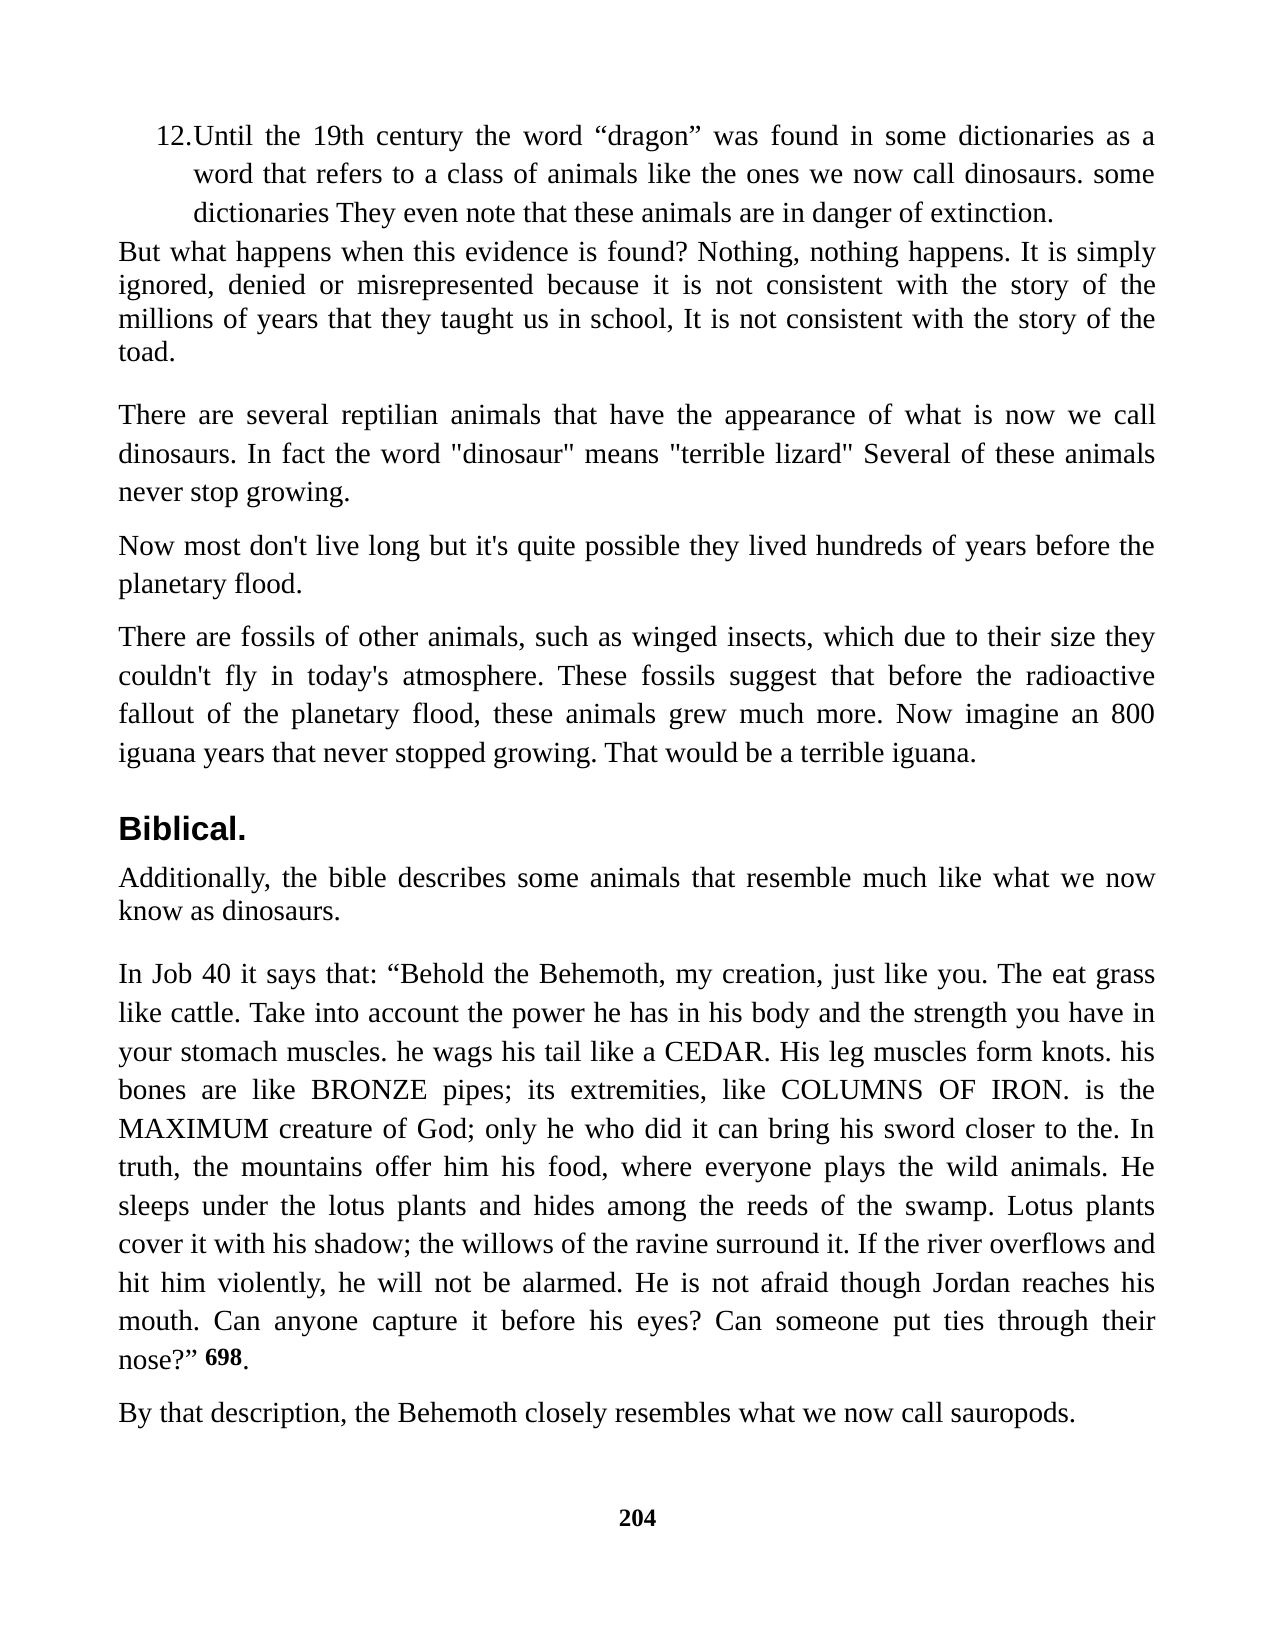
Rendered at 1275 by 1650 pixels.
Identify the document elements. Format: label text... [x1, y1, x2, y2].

text Additionally, the bible describes some animals that resemble much like what we now know as dinosaurs. [118, 860, 1157, 927]
subtitle Biblical. [118, 809, 1157, 847]
text Now most don't live long but it's quite possible they lived hundreds of years before the planetary flood. [118, 528, 1157, 600]
text There are fossils of other animals, such as winged insects, which due to their size they couldn't fly in today's atmosphere. These fossils suggest that before the radioactive fallout of the planetary flood, these animals grew much more. Now imagine an 800 iguana years that never stopped growing. That would be a terrible iguana. [118, 619, 1157, 768]
text But what happens when this evidence is found? Nothing, nothing happens. It is simply ignored, denied or misrepresented because it is not consistent with the story of the millions of years that they taught us in school, It is not consistent with the story of the toad. [118, 234, 1157, 368]
text By that description, the Behemoth closely resembles what we now call sauropods. [118, 1395, 1157, 1429]
text In Job 40 it says that: “Behold the Behemoth, my creation, just like you. The eat grass like cattle. Take into account the power he has in his body and the strength you have in your stomach muscles. he wags his tail like a CEDAR. His leg muscles form knots. his bones are like BRONZE pipes; its extremities, like COLUMNS OF IRON. is the MAXIMUM creature of God; only he who did it can bring his sword closer to the. In truth, the mountains offer him his food, where everyone plays the wild animals. He sleeps under the lotus plants and hides among the reeds of the swamp. Lotus plants cover it with his shadow; the willows of the ravine surround it. If the river overflows and hit him violently, he will not be alarmed. He is not afraid though Jordan reaches his mouth. Can anyone capture it before his eyes? Can someone put ties through their nose?” . [118, 957, 1157, 1376]
text There are several reptilian animals that have the appearance of what is now we call dinosaurs. In fact the word "dinosaur" means "terrible lizard" Several of these animals never stop growing. [118, 397, 1157, 508]
list Until the 19th century the word “dragon” was found in some dictionaries as a word that refers to a class of animals like the ones we now call dinosaurs. some dictionaries They even note that these animals are in danger of extinction. [156, 118, 1157, 229]
